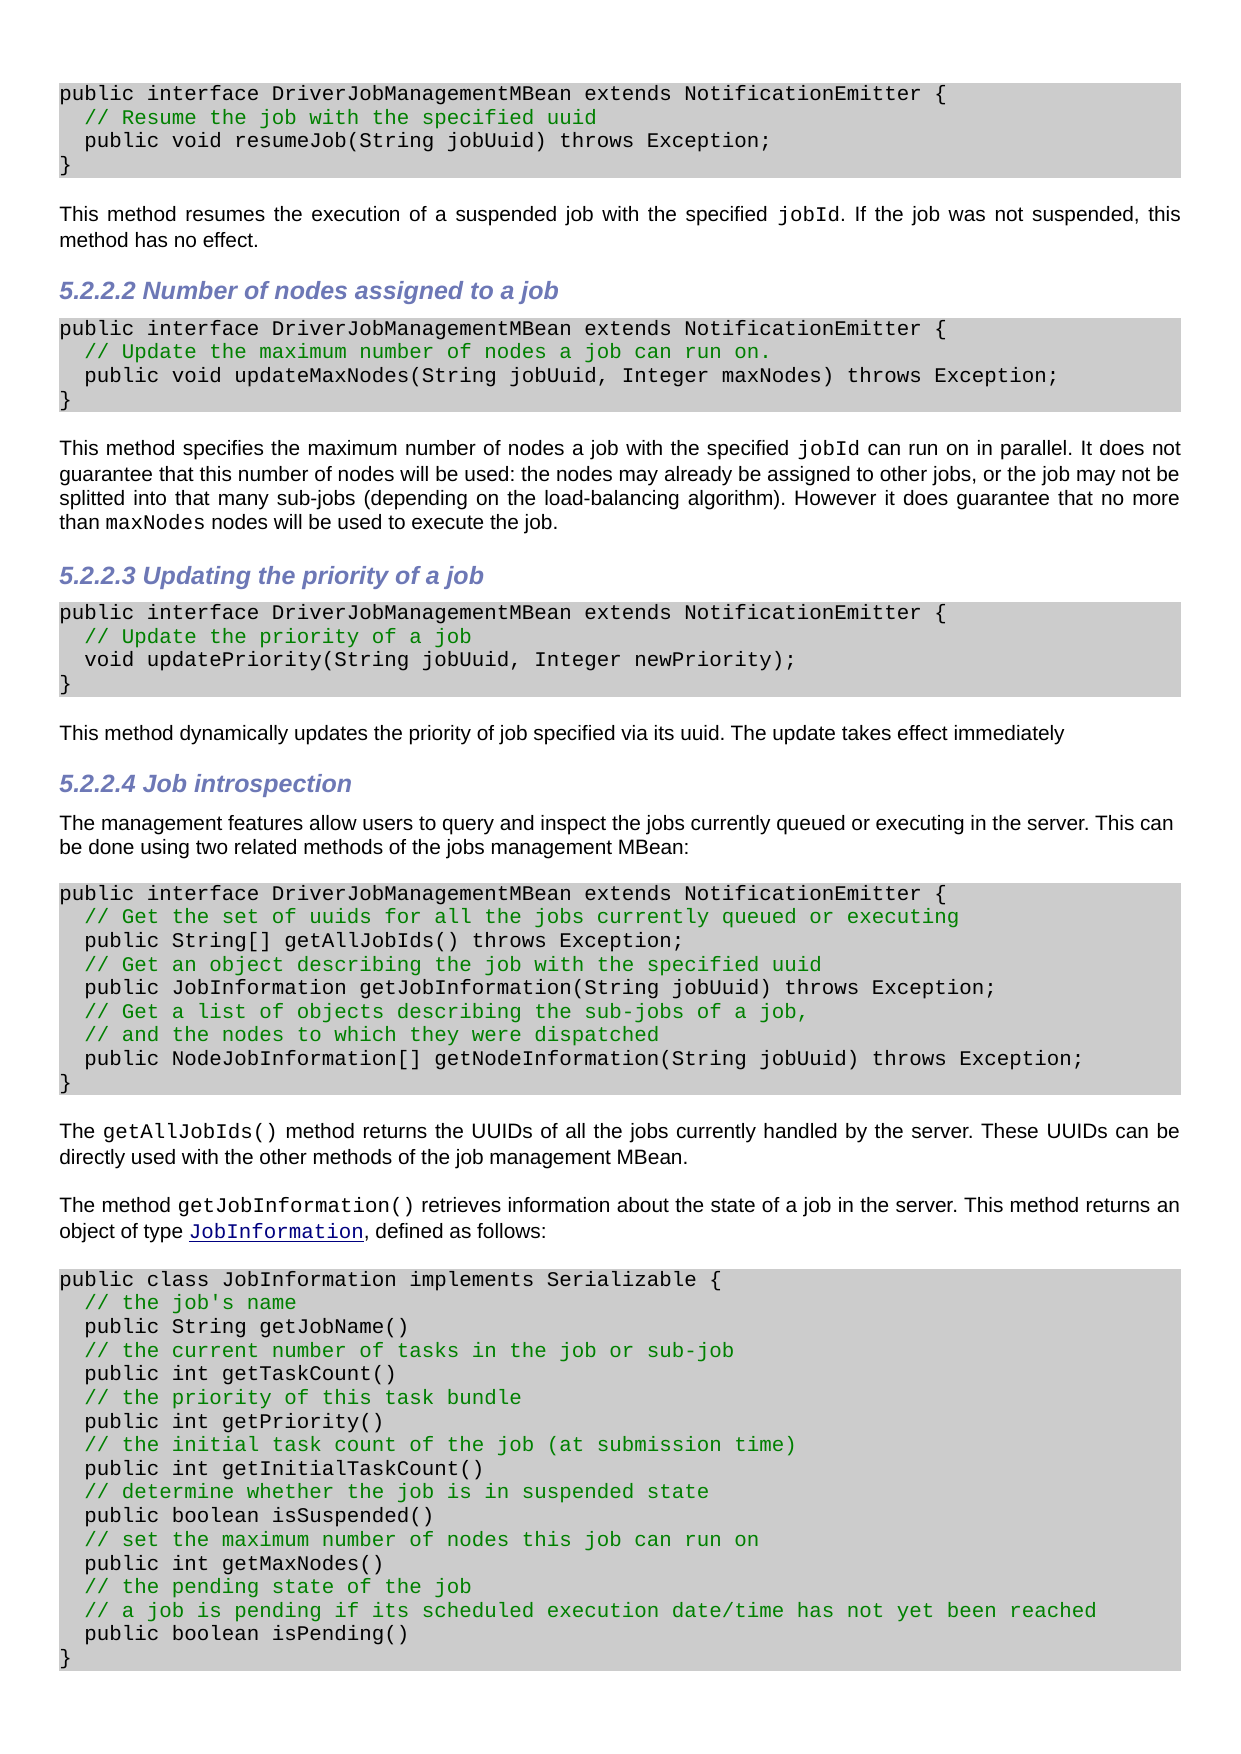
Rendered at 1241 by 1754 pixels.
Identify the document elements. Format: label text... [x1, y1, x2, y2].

text } [59, 388, 1181, 412]
text public boolean isPending() [59, 1623, 1181, 1647]
text public String[] getAllJobIds() throws Exception; [59, 930, 1181, 953]
text public int getMaxNodes() [59, 1552, 1181, 1576]
text void updatePriority(String jobUuid, Integer newPriority); [59, 649, 1181, 673]
text } [59, 154, 1181, 178]
text public interface DriverJobManagementMBean extends NotificationEmitter { [59, 883, 1181, 906]
text // Update the maximum number of nodes a job can run on. [59, 341, 1181, 365]
text // a job is pending if its scheduled execution date/time has not yet been reached [59, 1600, 1181, 1623]
subtitle Job introspection [59, 769, 1181, 798]
text public void updateMaxNodes(String jobUuid, Integer maxNodes) throws Exception; [59, 365, 1181, 388]
text // the initial task count of the job (at submission time) [59, 1434, 1181, 1458]
text // determine whether the job is in suspended state [59, 1482, 1181, 1505]
text // Get the set of uuids for all the jobs currently queued or executing [59, 906, 1181, 930]
text This method resumes the execution of a suspended job with the specified jobId. If the job was not suspended, this method has no effect. [59, 202, 1181, 251]
text // Get a list of objects describing the sub-jobs of a job, [59, 1001, 1181, 1024]
text This method specifies the maximum number of nodes a job with the specified jobId can run on in parallel. It does not guarantee that this number of nodes will be used: the nodes may already be assigned to other jobs, or the job may not be splitted into that many sub-jobs (depending on the load-balancing algorithm). However it does guarantee that no more than maxNodes nodes will be used to execute the job. [59, 436, 1181, 536]
text The getAllJobIds() method returns the UUIDs of all the jobs currently handled by the server. These UUIDs can be directly used with the other methods of the job management MBean. [59, 1119, 1181, 1169]
text // the current number of tasks in the job or sub-job [59, 1340, 1181, 1363]
text public interface DriverJobManagementMBean extends NotificationEmitter { [59, 83, 1181, 107]
text public int getPriority() [59, 1411, 1181, 1434]
text // Update the priority of a job [59, 626, 1181, 649]
text The method getJobInformation() retrieves information about the state of a job in the server. This method returns an object of type JobInformation, defined as follows: [59, 1193, 1181, 1245]
text // Resume the job with the specified uuid [59, 107, 1181, 130]
subtitle Number of nodes assigned to a job [59, 276, 1181, 305]
text public void resumeJob(String jobUuid) throws Exception; [59, 130, 1181, 154]
text public JobInformation getJobInformation(String jobUuid) throws Exception; [59, 977, 1181, 1001]
text } [59, 1647, 1181, 1671]
text The management features allow users to query and inspect the jobs currently queued or executing in the server. This can be done using two related methods of the jobs management MBean: [59, 811, 1181, 859]
text // Get an object describing the job with the specified uuid [59, 953, 1181, 977]
text public NodeJobInformation[] getNodeInformation(String jobUuid) throws Exception; [59, 1048, 1181, 1072]
subtitle Updating the priority of a job [59, 561, 1181, 589]
text public interface DriverJobManagementMBean extends NotificationEmitter { [59, 602, 1181, 626]
text } [59, 1072, 1181, 1095]
text public String getJobName() [59, 1316, 1181, 1340]
text // and the nodes to which they were dispatched [59, 1024, 1181, 1048]
text public boolean isSuspended() [59, 1505, 1181, 1529]
text } [59, 673, 1181, 697]
text // the priority of this task bundle [59, 1387, 1181, 1411]
text public int getInitialTaskCount() [59, 1458, 1181, 1482]
text This method dynamically updates the priority of job specified via its uuid. The update takes effect immediately [59, 721, 1181, 744]
text // the job's name [59, 1292, 1181, 1316]
text public interface DriverJobManagementMBean extends NotificationEmitter { [59, 318, 1181, 341]
text public int getTaskCount() [59, 1363, 1181, 1387]
text // the pending state of the job [59, 1576, 1181, 1600]
text // set the maximum number of nodes this job can run on [59, 1529, 1181, 1552]
text public class JobInformation implements Serializable { [59, 1269, 1181, 1292]
